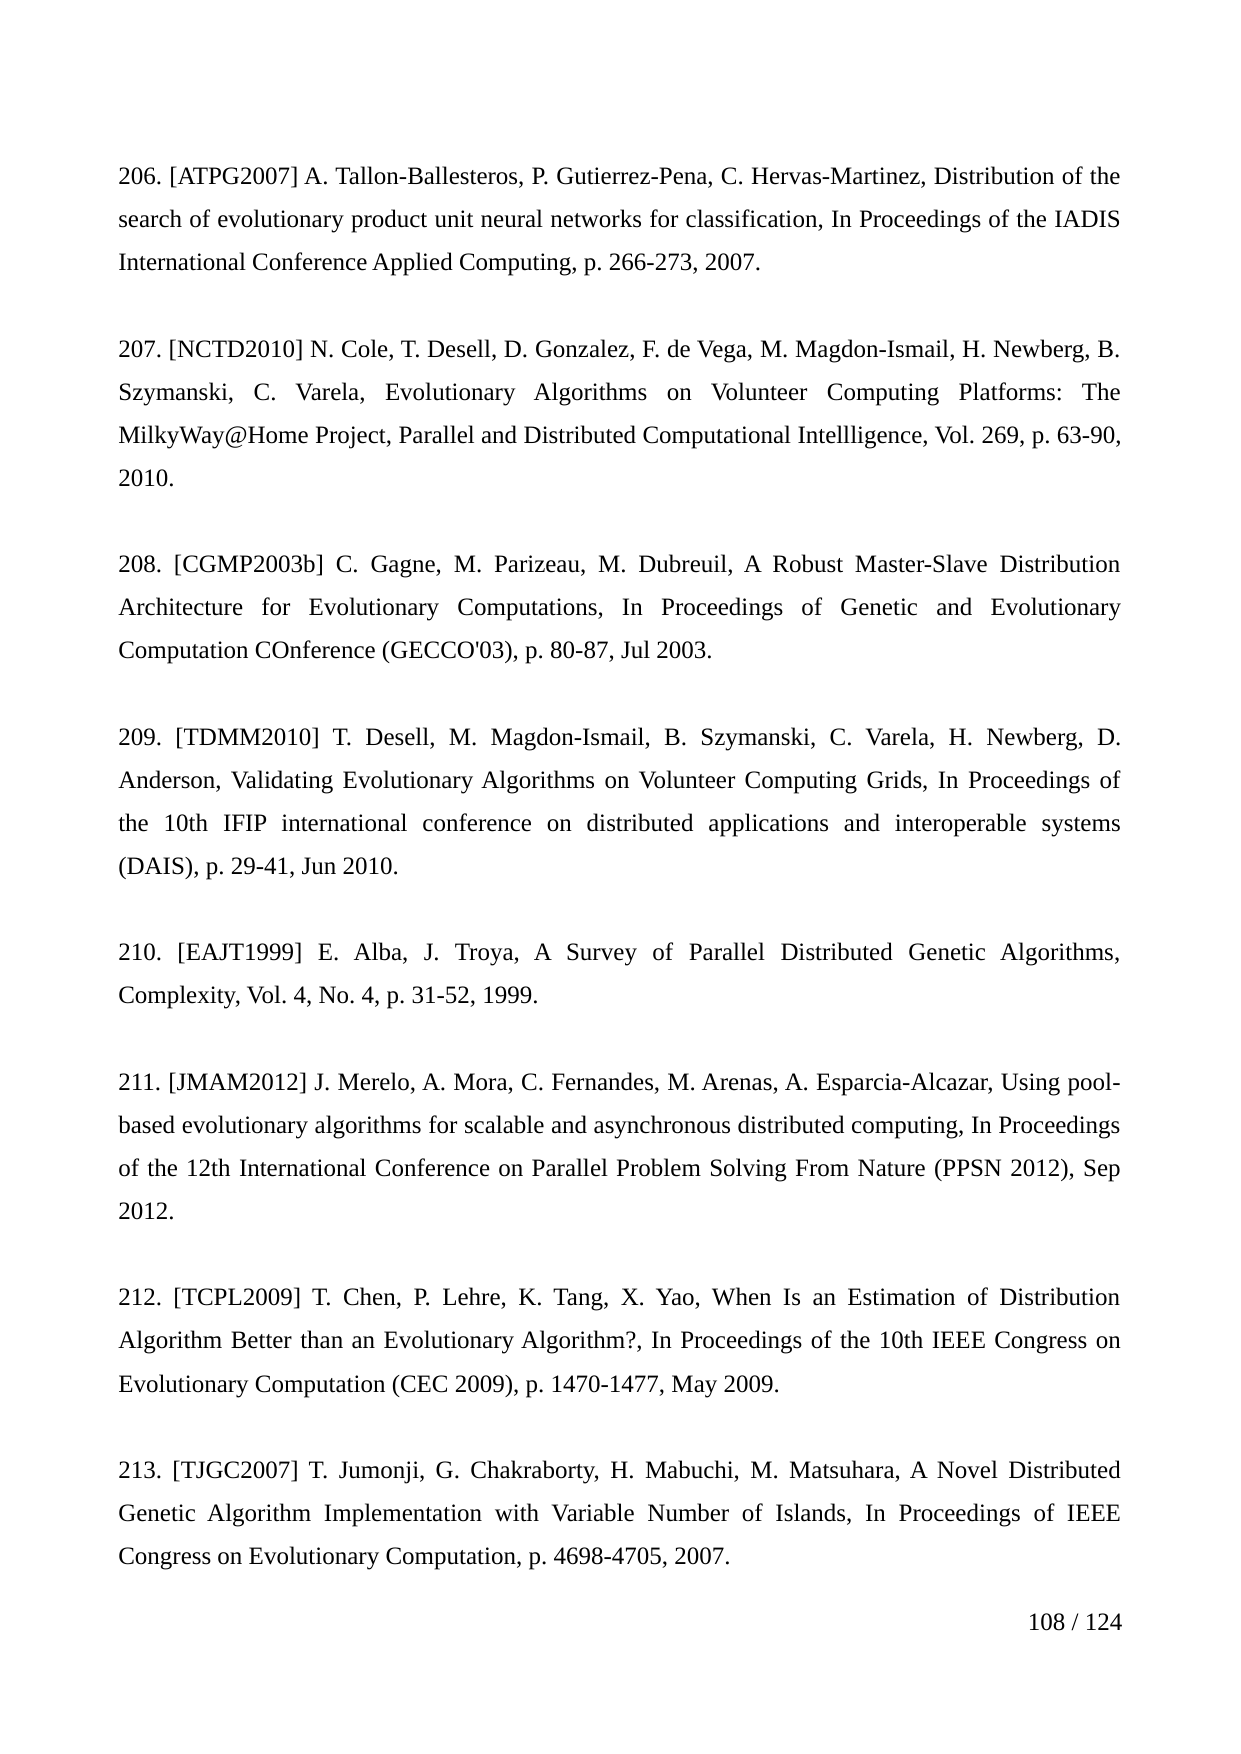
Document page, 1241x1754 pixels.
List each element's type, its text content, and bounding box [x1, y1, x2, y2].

text 210. [EAJT1999] E. Alba, J. Troya, A Survey of Parallel Distributed Genetic Algorithms, Complexity, Vol. 4, No. 4, p. 31-52, 1999. [118, 937, 1122, 1009]
text 212. [TCPL2009] T. Chen, P. Lehre, K. Tang, X. Yao, When Is an Estimation of Distribution Algorithm Better than an Evolutionary Algorithm?, In Proceedings of the 10th IEEE Congress on Evolutionary Computation (CEC 2009), p. 1470-1477, May 2009. [118, 1282, 1122, 1397]
text 209. [TDMM2010] T. Desell, M. Magdon-Ismail, B. Szymanski, C. Varela, H. Newberg, D. Anderson, Validating Evolutionary Algorithms on Volunteer Computing Grids, In Proceedings of the 10th IFIP international conference on distributed applications and interoperable systems (DAIS), p. 29-41, Jun 2010. [118, 722, 1122, 880]
text 213. [TJGC2007] T. Jumonji, G. Chakraborty, H. Mabuchi, M. Matsuhara, A Novel Distributed Genetic Algorithm Implementation with Variable Number of Islands, In Proceedings of IEEE Congress on Evolutionary Computation, p. 4698-4705, 2007. [118, 1455, 1122, 1570]
text 207. [NCTD2010] N. Cole, T. Desell, D. Gonzalez, F. de Vega, M. Magdon-Ismail, H. Newberg, B. Szymanski, C. Varela, Evolutionary Algorithms on Volunteer Computing Platforms: The MilkyWay@Home Project, Parallel and Distributed Computational Intellligence, Vol. 269, p. 63-90, 2010. [118, 334, 1122, 492]
text 208. [CGMP2003b] C. Gagne, M. Parizeau, M. Dubreuil, A Robust Master-Slave Distribution Architecture for Evolutionary Computations, In Proceedings of Genetic and Evolutionary Computation COnference (GECCO'03), p. 80-87, Jul 2003. [118, 549, 1122, 664]
text 206. [ATPG2007] A. Tallon-Ballesteros, P. Gutierrez-Pena, C. Hervas-Martinez, Distribution of the search of evolutionary product unit neural networks for classification, In Proceedings of the IADIS International Conference Applied Computing, p. 266-273, 2007. [118, 161, 1122, 276]
text 211. [JMAM2012] J. Merelo, A. Mora, C. Fernandes, M. Arenas, A. Esparcia-Alcazar, Using pool-based evolutionary algorithms for scalable and asynchronous distributed computing, In Proceedings of the 12th International Conference on Parallel Problem Solving From Nature (PPSN 2012), Sep 2012. [118, 1067, 1122, 1225]
